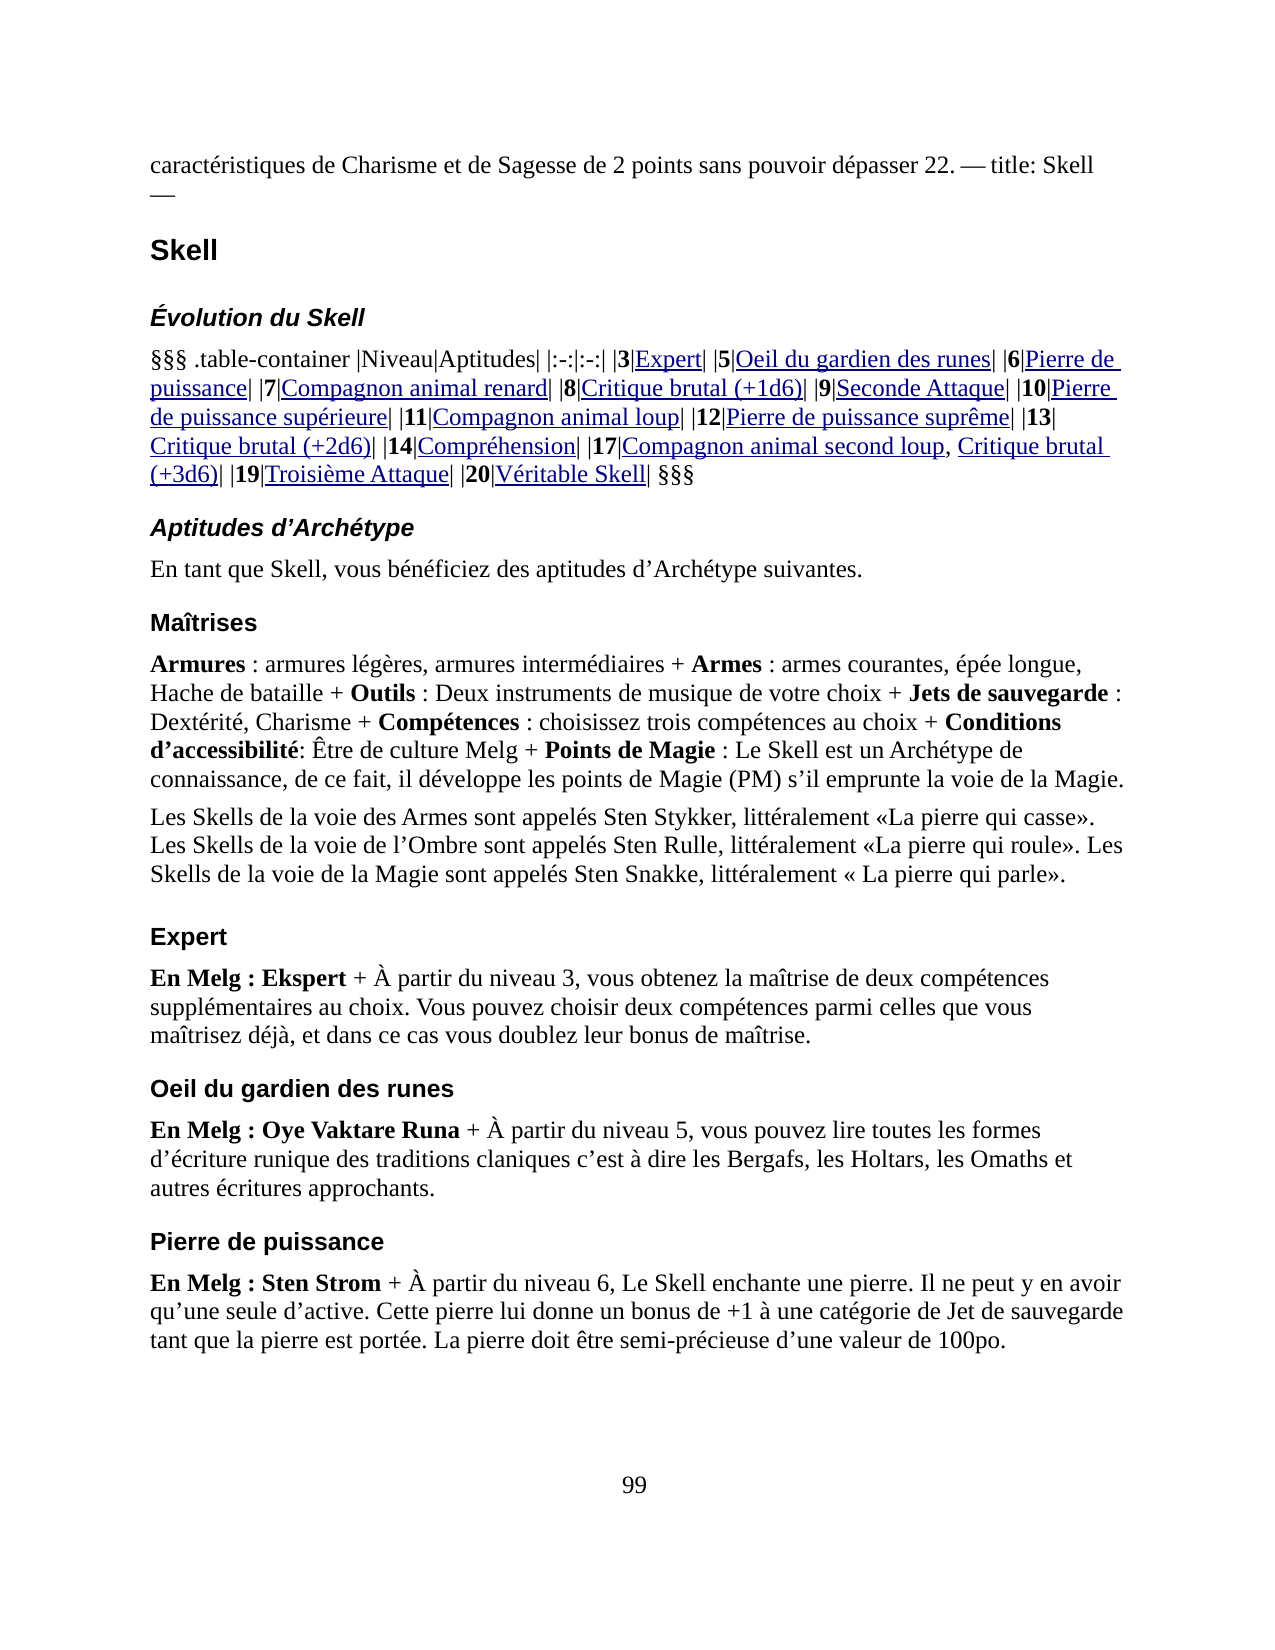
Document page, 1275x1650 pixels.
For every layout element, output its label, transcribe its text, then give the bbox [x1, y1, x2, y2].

text En Melg : Sten Strom + À partir du niveau 6, Le Skell enchante une pierre. Il ne peut y en avoir qu’une seule d’active. Cette pierre lui donne un bonus de +1 à une catégorie de Jet de sauvegarde tant que la pierre est portée. La pierre doit être semi-précieuse d’une valeur de 100po. [150, 1268, 1125, 1354]
subtitle Évolution du Skell [150, 303, 1125, 332]
subtitle Maîtrises [150, 608, 1125, 637]
text En tant que Skell, vous bénéficiez des aptitudes d’Archétype suivantes. [150, 554, 1125, 583]
subtitle Aptitudes d’Archétype [150, 513, 1125, 542]
text Les Skells de la voie des Armes sont appelés Sten Stykker, littéralement «La pierre qui casse». Les Skells de la voie de l’Ombre sont appelés Sten Rulle, littéralement «La pierre qui roule». Les Skells de la voie de la Magie sont appelés Sten Snakke, littéralement « La pierre qui parle». [150, 802, 1125, 888]
subtitle Skell [150, 232, 1125, 266]
subtitle Oeil du gardien des runes [150, 1074, 1125, 1103]
text En Melg : Oye Vaktare Runa + À partir du niveau 5, vous pouvez lire toutes les formes d’écriture runique des traditions claniques c’est à dire les Bergafs, les Holtars, les Omaths et autres écritures approchants. [150, 1115, 1125, 1202]
text §§§ .table-container |Niveau|Aptitudes| |:-:|:-:| |3|Expert| |5|Oeil du gardien des runes| |6|Pierre de puissance| |7|Compagnon animal renard| |8|Critique brutal (+1d6)| |9|Seconde Attaque| |10|Pierre de puissance supérieure| |11|Compagnon animal loup| |12|Pierre de puissance suprême| |13|Critique brutal (+2d6)| |14|Compréhension| |17|Compagnon animal second loup, Critique brutal (+3d6)| |19|Troisième Attaque| |20|Véritable Skell| §§§ [150, 344, 1125, 488]
text En Melg : Ekspert + À partir du niveau 3, vous obtenez la maîtrise de deux compétences supplémentaires au choix. Vous pouvez choisir deux compétences parmi celles que vous maîtrisez déjà, et dans ce cas vous doublez leur bonus de maîtrise. [150, 963, 1125, 1049]
subtitle Pierre de puissance [150, 1227, 1125, 1255]
subtitle Expert [150, 922, 1125, 951]
text caractéristiques de Charisme et de Sagesse de 2 points sans pouvoir dépasser 22. — title: Skell — [150, 150, 1125, 207]
text Armures : armures légères, armures intermédiaires + Armes : armes courantes, épée longue, Hache de bataille + Outils : Deux instruments de musique de votre choix + Jets de sauvegarde : Dextérité, Charisme + Compétences : choisissez trois compétences au choix + Conditions d’accessibilité: Être de culture Melg + Points de Magie : Le Skell est un Archétype de connaissance, de ce fait, il développe les points de Magie (PM) s’il emprunte la voie de la Magie. [150, 649, 1125, 793]
